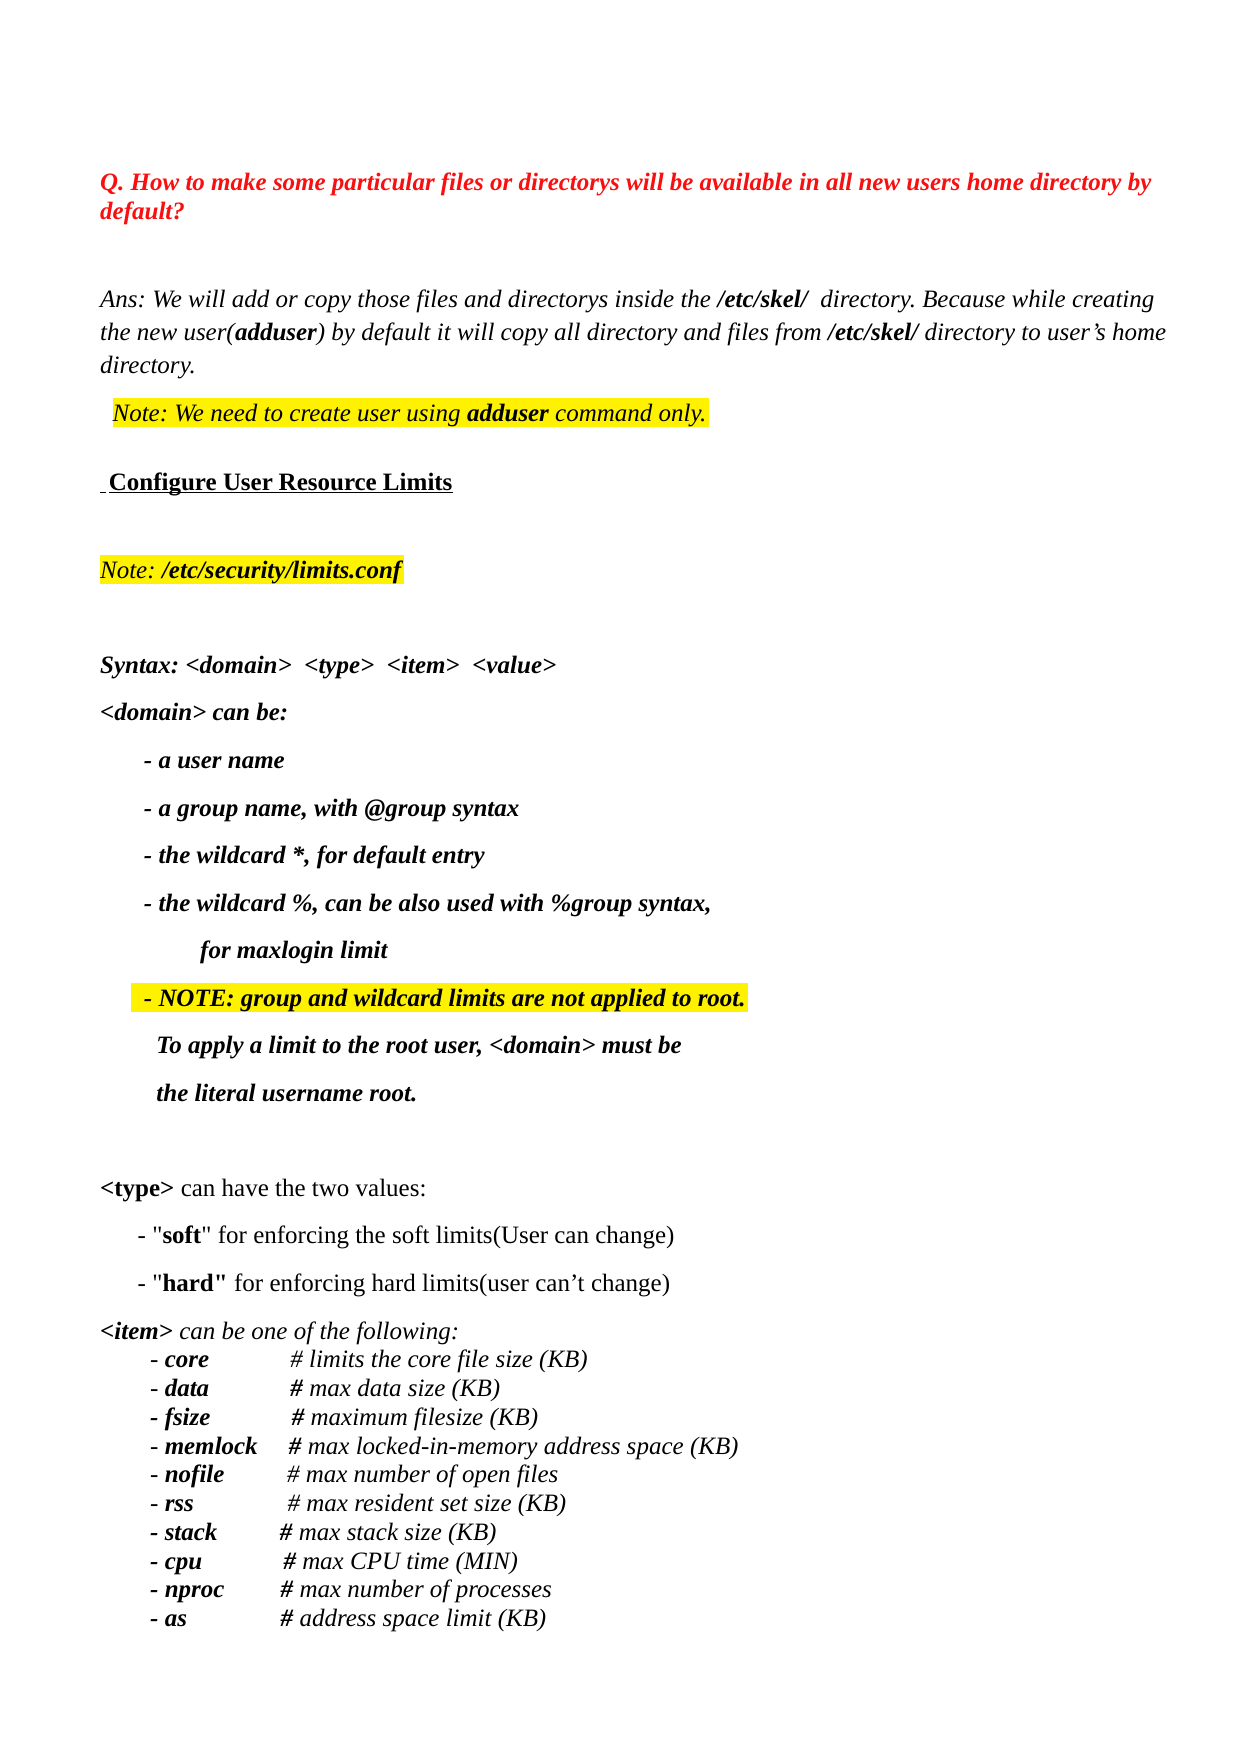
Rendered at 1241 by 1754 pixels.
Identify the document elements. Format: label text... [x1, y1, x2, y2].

text - as # address space limit (KB) [100, 1603, 1175, 1632]
text Note: We need to create user using adduser command only. [100, 398, 1175, 427]
text - nofile # max number of open files [100, 1459, 1175, 1488]
text - fsize # maximum filesize (KB) [100, 1402, 1175, 1431]
text - "soft" for enforcing the soft limits(User can change) [100, 1221, 1175, 1249]
text - cpu # max CPU time (MIN) [100, 1546, 1175, 1574]
text <item> can be one of the following: [100, 1316, 1175, 1344]
text Ans: We will add or copy those files and directorys inside the /etc/skel/ directory. Because while creating the new user(adduser) by default it will copy all directory and files from /etc/skel/ directory to user’s home directory. [100, 284, 1175, 379]
text - memlock # max locked-in-memory address space (KB) [100, 1431, 1175, 1459]
text - data # max data size (KB) [100, 1373, 1175, 1402]
text the literal username root. [100, 1078, 1175, 1107]
text <domain> can be: [100, 697, 1175, 726]
text - rss # max resident set size (KB) [100, 1488, 1175, 1517]
text - NOTE: group and wildcard limits are not applied to root. [100, 983, 1175, 1012]
subtitle Q. How to make some particular files or directorys will be available in all new users home directory by default? [100, 167, 1175, 225]
text <type> can have the two values: [100, 1173, 1175, 1202]
subtitle Configure User Resource Limits [100, 467, 1175, 495]
text - a group name, with @group syntax [100, 793, 1175, 821]
text To apply a limit to the root user, <domain> must be [100, 1031, 1175, 1059]
text - the wildcard %, can be also used with %group syntax, [100, 888, 1175, 917]
text - a user name [100, 745, 1175, 774]
text - "hard" for enforcing hard limits(user can’t change) [100, 1268, 1175, 1297]
text - stack # max stack size (KB) [100, 1517, 1175, 1546]
text Syntax: <domain> <type> <item> <value> [100, 650, 1175, 678]
text for maxlogin limit [100, 935, 1175, 964]
text - nproc # max number of processes [100, 1574, 1175, 1603]
text - core # limits the core file size (KB) [100, 1344, 1175, 1373]
text - the wildcard *, for default entry [100, 840, 1175, 869]
text Note: /etc/security/limits.conf [100, 555, 1175, 584]
